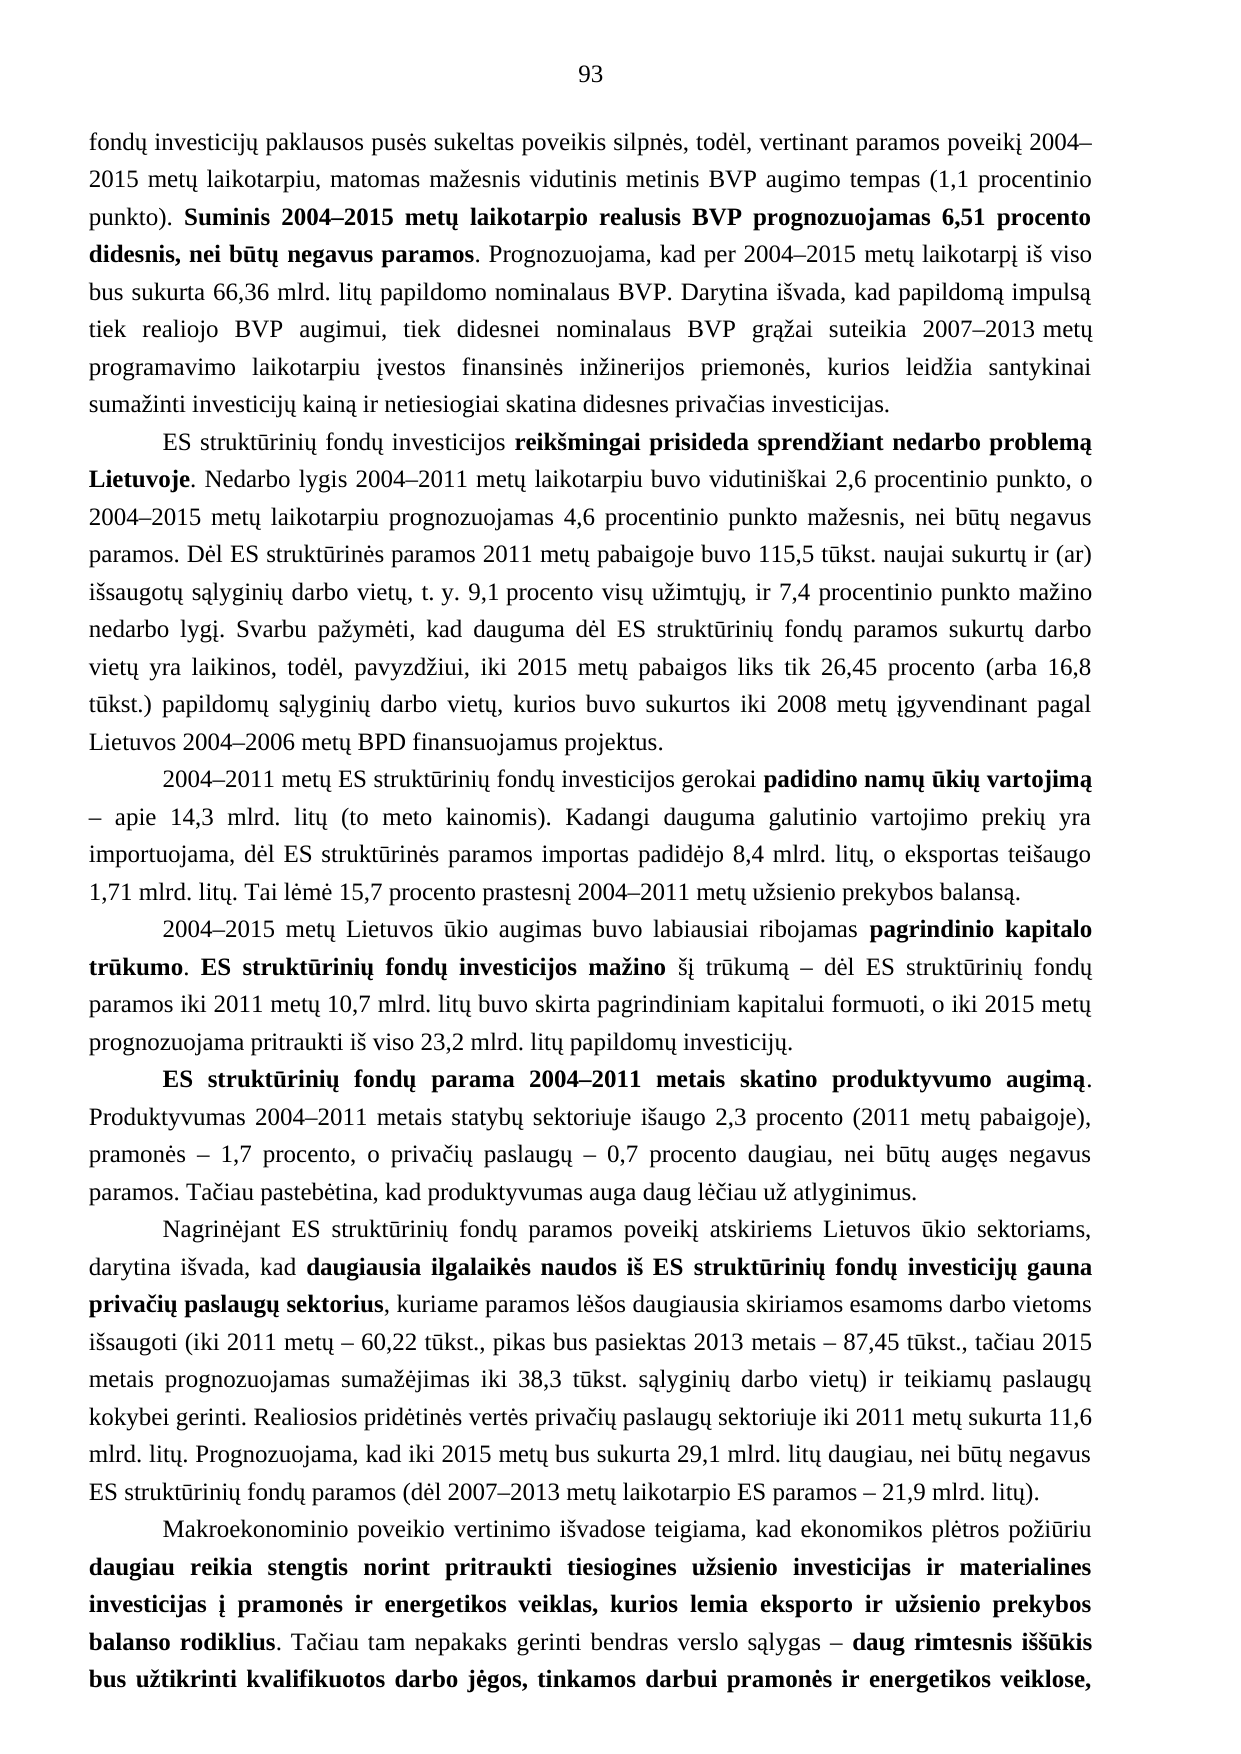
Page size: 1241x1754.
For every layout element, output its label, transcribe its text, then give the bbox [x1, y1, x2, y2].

text ES struktūrinių fondų parama 2004–2011 metais skatino produktyvumo augimą. Produktyvumas 2004–2011 metais statybų sektoriuje išaugo 2,3 procento (2011 metų pabaigoje), pramonės – 1,7 procento, o privačių paslaugų – 0,7 procento daugiau, nei būtų augęs negavus paramos. Tačiau pastebėtina, kad produktyvumas auga daug lėčiau už atlyginimus. [89, 1056, 1092, 1206]
text Makroekonominio poveikio vertinimo išvadose teigiama, kad ekonomikos plėtros požiūriu daugiau reikia stengtis norint pritraukti tiesiogines užsienio investicijas ir materialines investicijas į pramonės ir energetikos veiklas, kurios lemia eksporto ir užsienio prekybos balanso rodiklius. Tačiau tam nepakaks gerinti bendras verslo sąlygas – daug rimtesnis iššūkis bus užtikrinti kvalifikuotos darbo jėgos, tinkamos darbui pramonės ir energetikos veiklose, [89, 1506, 1092, 1693]
text fondų investicijų paklausos pusės sukeltas poveikis silpnės, todėl, vertinant paramos poveikį 2004–2015 metų laikotarpiu, matomas mažesnis vidutinis metinis BVP augimo tempas (1,1 procentinio punkto). Suminis 2004–2015 metų laikotarpio realusis BVP prognozuojamas 6,51 procento didesnis, nei būtų negavus paramos. Prognozuojama, kad per 2004–2015 metų laikotarpį iš viso bus sukurta 66,36 mlrd. litų papildomo nominalaus BVP. Darytina išvada, kad papildomą impulsą tiek realiojo BVP augimui, tiek didesnei nominalaus BVP grąžai suteikia 2007–2013 metų programavimo laikotarpiu įvestos finansinės inžinerijos priemonės, kurios leidžia santykinai sumažinti investicijų kainą ir netiesiogiai skatina didesnes privačias investicijas. [89, 118, 1092, 418]
text 2004–2011 metų ES struktūrinių fondų investicijos gerokai padidino namų ūkių vartojimą – apie 14,3 mlrd. litų (to meto kainomis). Kadangi dauguma galutinio vartojimo prekių yra importuojama, dėl ES struktūrinės paramos importas padidėjo 8,4 mlrd. litų, o eksportas teišaugo 1,71 mlrd. litų. Tai lėmė 15,7 procento prastesnį 2004–2011 metų užsienio prekybos balansą. [89, 756, 1092, 906]
text ES struktūrinių fondų investicijos reikšmingai prisideda sprendžiant nedarbo problemą Lietuvoje. Nedarbo lygis 2004–2011 metų laikotarpiu buvo vidutiniškai 2,6 procentinio punkto, o 2004–2015 metų laikotarpiu prognozuojamas 4,6 procentinio punkto mažesnis, nei būtų negavus paramos. Dėl ES struktūrinės paramos 2011 metų pabaigoje buvo 115,5 tūkst. naujai sukurtų ir (ar) išsaugotų sąlyginių darbo vietų, t. y. 9,1 procento visų užimtųjų, ir 7,4 procentinio punkto mažino nedarbo lygį. Svarbu pažymėti, kad dauguma dėl ES struktūrinių fondų paramos sukurtų darbo vietų yra laikinos, todėl, pavyzdžiui, iki 2015 metų pabaigos liks tik 26,45 procento (arba 16,8 tūkst.) papildomų sąlyginių darbo vietų, kurios buvo sukurtos iki 2008 metų įgyvendinant pagal Lietuvos 2004–2006 metų BPD finansuojamus projektus. [89, 418, 1092, 756]
text 2004–2015 metų Lietuvos ūkio augimas buvo labiausiai ribojamas pagrindinio kapitalo trūkumo. ES struktūrinių fondų investicijos mažino šį trūkumą – dėl ES struktūrinių fondų paramos iki 2011 metų 10,7 mlrd. litų buvo skirta pagrindiniam kapitalui formuoti, o iki 2015 metų prognozuojama pritraukti iš viso 23,2 mlrd. litų papildomų investicijų. [89, 906, 1092, 1056]
text Nagrinėjant ES struktūrinių fondų paramos poveikį atskiriems Lietuvos ūkio sektoriams, darytina išvada, kad daugiausia ilgalaikės naudos iš ES struktūrinių fondų investicijų gauna privačių paslaugų sektorius, kuriame paramos lėšos daugiausia skiriamos esamoms darbo vietoms išsaugoti (iki 2011 metų – 60,22 tūkst., pikas bus pasiektas 2013 metais – 87,45 tūkst., tačiau 2015 metais prognozuojamas sumažėjimas iki 38,3 tūkst. sąlyginių darbo vietų) ir teikiamų paslaugų kokybei gerinti. Realiosios pridėtinės vertės privačių paslaugų sektoriuje iki 2011 metų sukurta 11,6 mlrd. litų. Prognozuojama, kad iki 2015 metų bus sukurta 29,1 mlrd. litų daugiau, nei būtų negavus ES struktūrinių fondų paramos (dėl 2007–2013 metų laikotarpio ES paramos – 21,9 mlrd. litų). [89, 1206, 1092, 1506]
